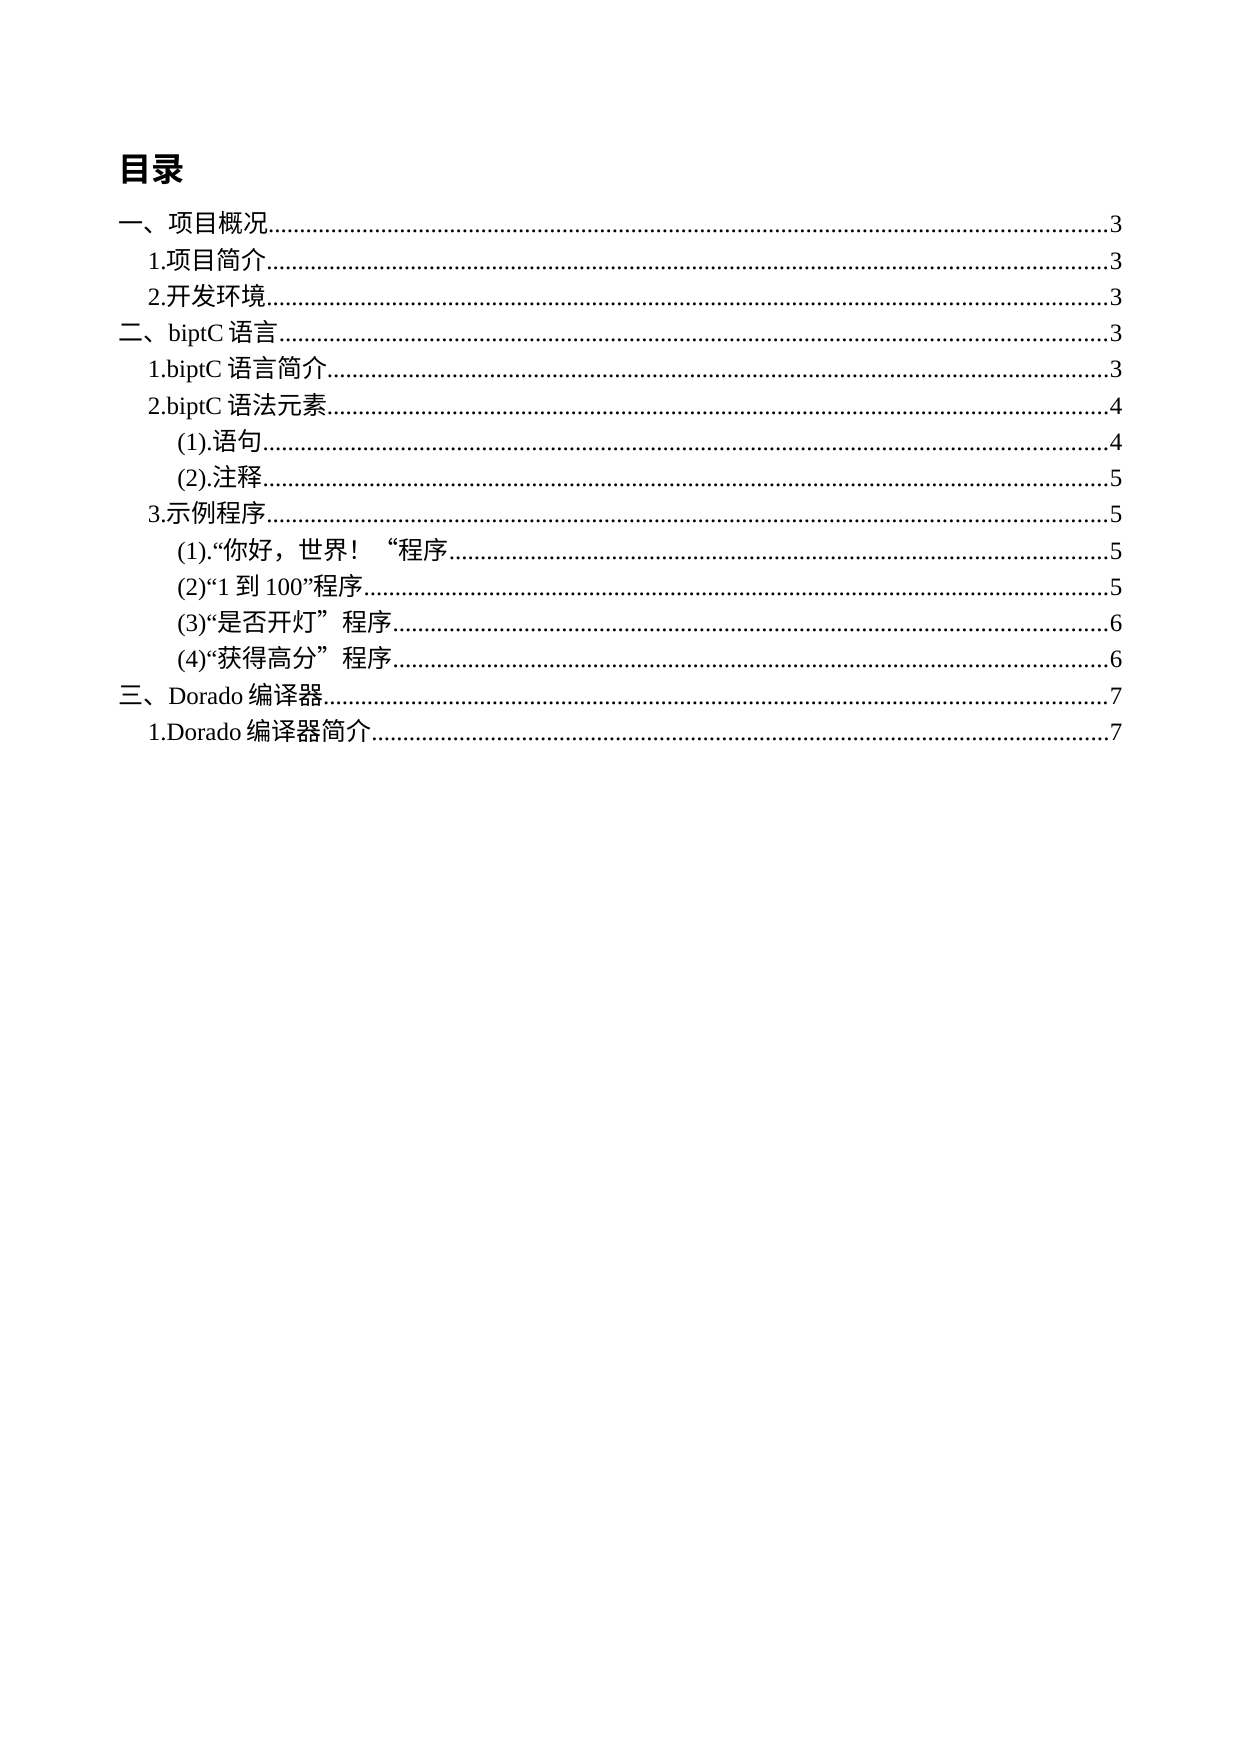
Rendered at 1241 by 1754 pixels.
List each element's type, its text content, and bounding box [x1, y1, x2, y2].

text (3)“是否开灯”程序 6 [177, 603, 1122, 639]
text (1).语句 4 [177, 421, 1122, 458]
text (2).注释 5 [177, 458, 1122, 494]
text 1.Dorado编译器简介 7 [148, 711, 1122, 748]
text 2.开发环境 3 [148, 276, 1122, 313]
text 3.示例程序 5 [148, 494, 1122, 530]
text 1.biptC语言简介 3 [148, 349, 1122, 385]
text 三、Dorado编译器 7 [118, 675, 1122, 711]
text 二、biptC语言 3 [118, 313, 1122, 349]
text 一、项目概况 3 [118, 204, 1122, 240]
text (4)“获得高分”程序 6 [177, 639, 1122, 675]
subtitle 目录 [118, 143, 1122, 191]
text 1.项目简介 3 [148, 240, 1122, 276]
text 2.biptC语法元素 4 [148, 385, 1122, 421]
text (2)“1到100”程序 5 [177, 566, 1122, 603]
text (1).“你好，世界！“程序 5 [177, 530, 1122, 566]
